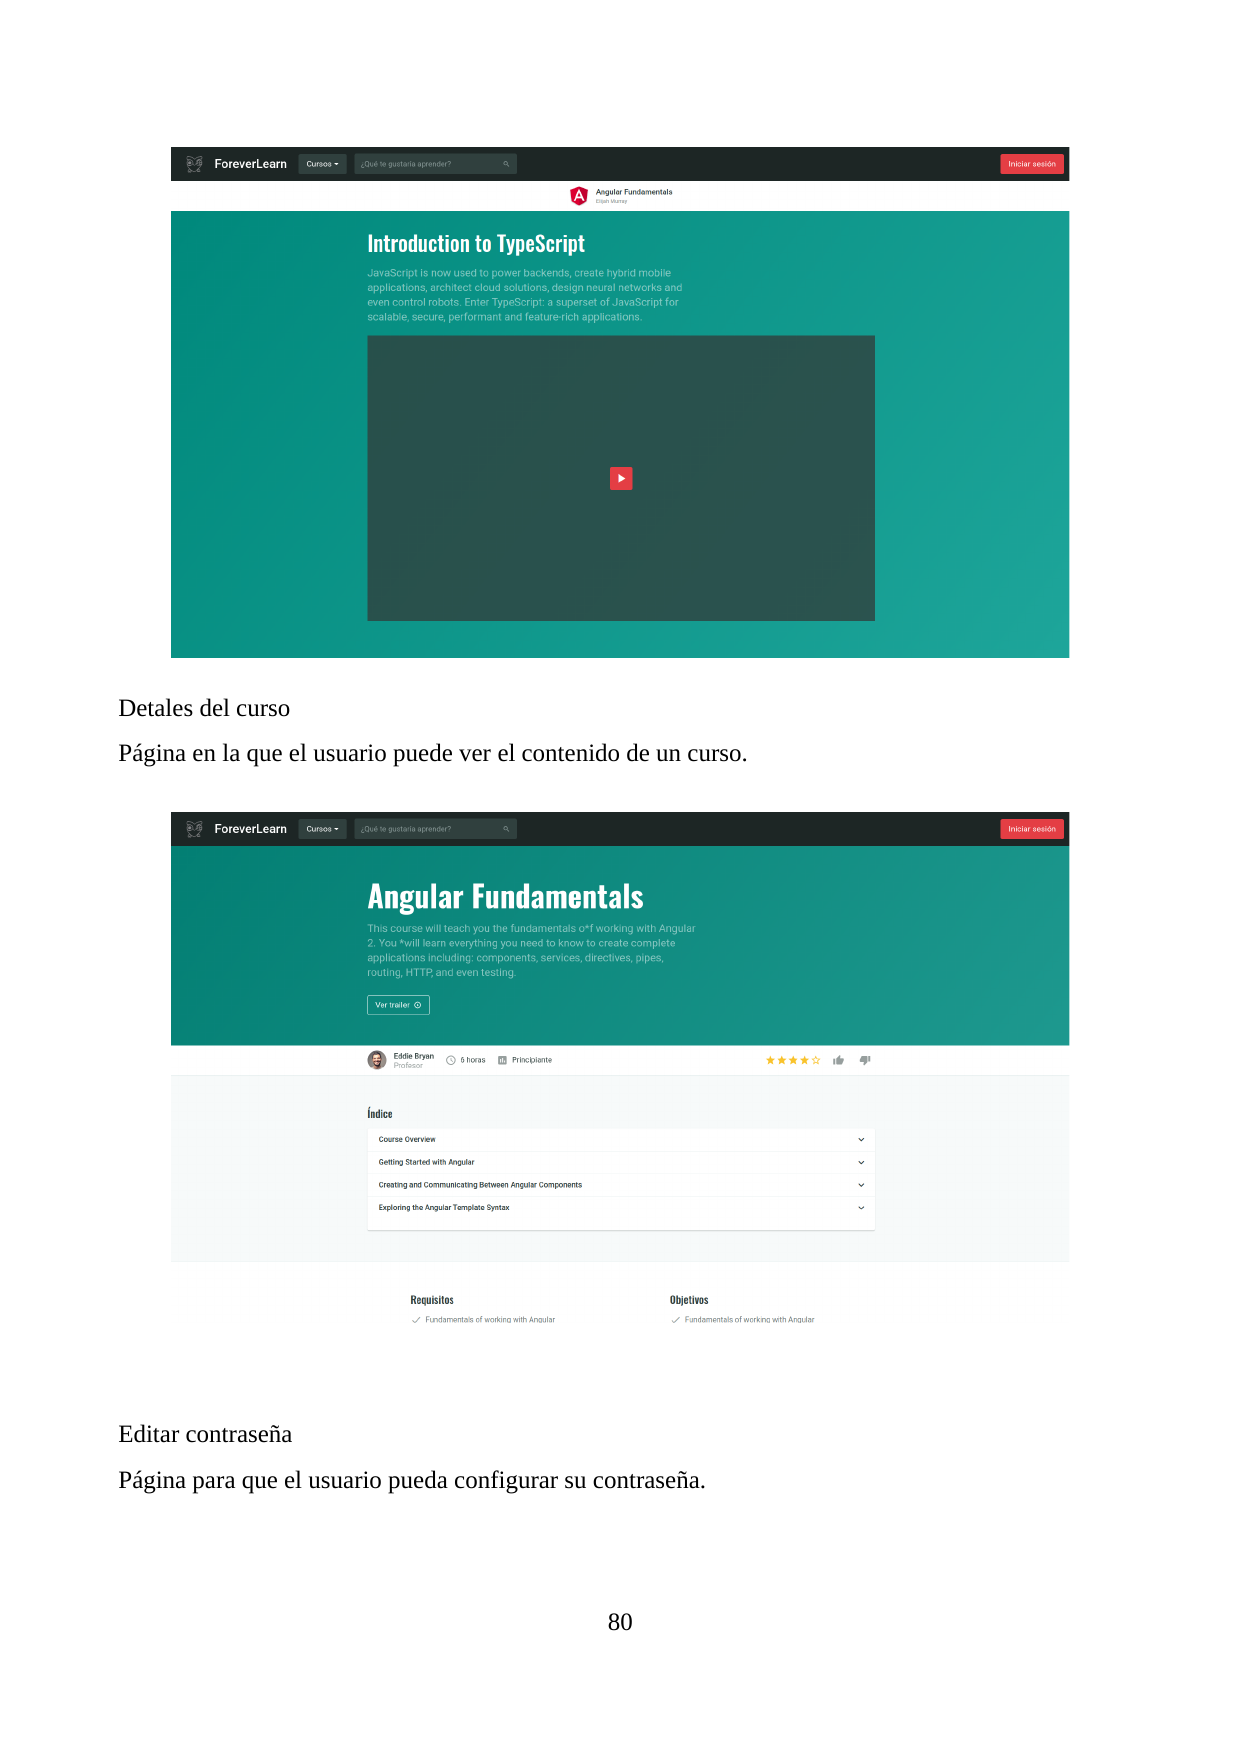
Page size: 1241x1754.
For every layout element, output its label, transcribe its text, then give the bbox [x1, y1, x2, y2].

picture [171, 147, 1070, 658]
picture [171, 812, 1070, 1323]
text Editar contraseña [118, 1419, 1017, 1448]
text Página en la que el usuario puede ver el contenido de un curso. [118, 738, 1017, 767]
text Detales del curso [118, 693, 1017, 721]
text Página para que el usuario pueda configurar su contraseña. [118, 1465, 1017, 1493]
